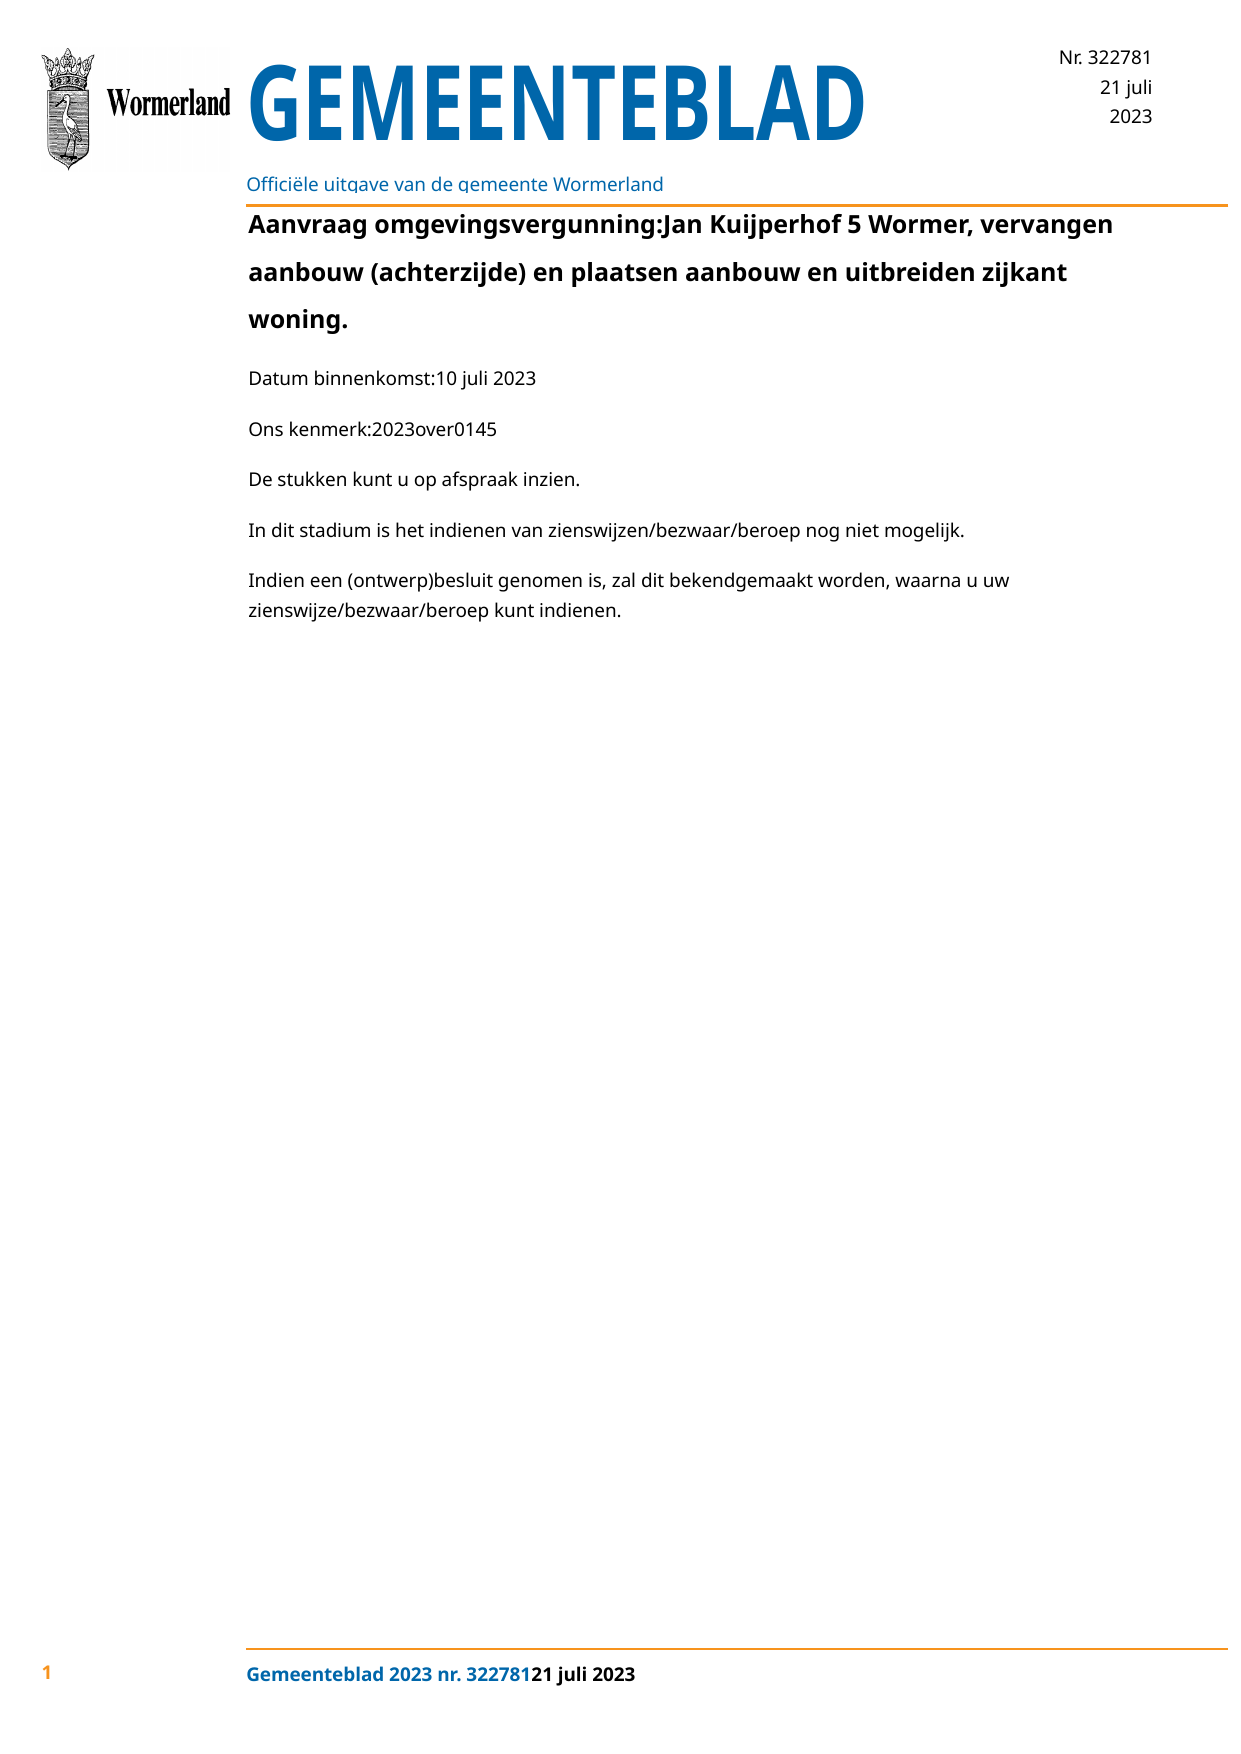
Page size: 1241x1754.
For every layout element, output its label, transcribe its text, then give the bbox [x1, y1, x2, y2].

text Datum binnenkomst:10 juli 2023 [248, 366, 1152, 391]
text Ons kenmerk:2023over0145 [248, 416, 1152, 442]
text Aanvraag omgevingsvergunning:Jan Kuijperhof 5 Wormer, vervangen aanbouw (achterzijde) en plaatsen aanbouw en uitbreiden zijkant woning. [248, 207, 1152, 336]
picture [41, 47, 231, 172]
text In dit stadium is het indienen van zienswijzen/bezwaar/beroep nog niet mogelijk. [248, 517, 1152, 542]
text Indien een (ontwerp)besluit genomen is, zal dit bekendgemaakt worden, waarna u uw zienswijze/bezwaar/beroep kunt indienen. [248, 567, 1152, 622]
text De stukken kunt u op afspraak inzien. [248, 466, 1152, 492]
